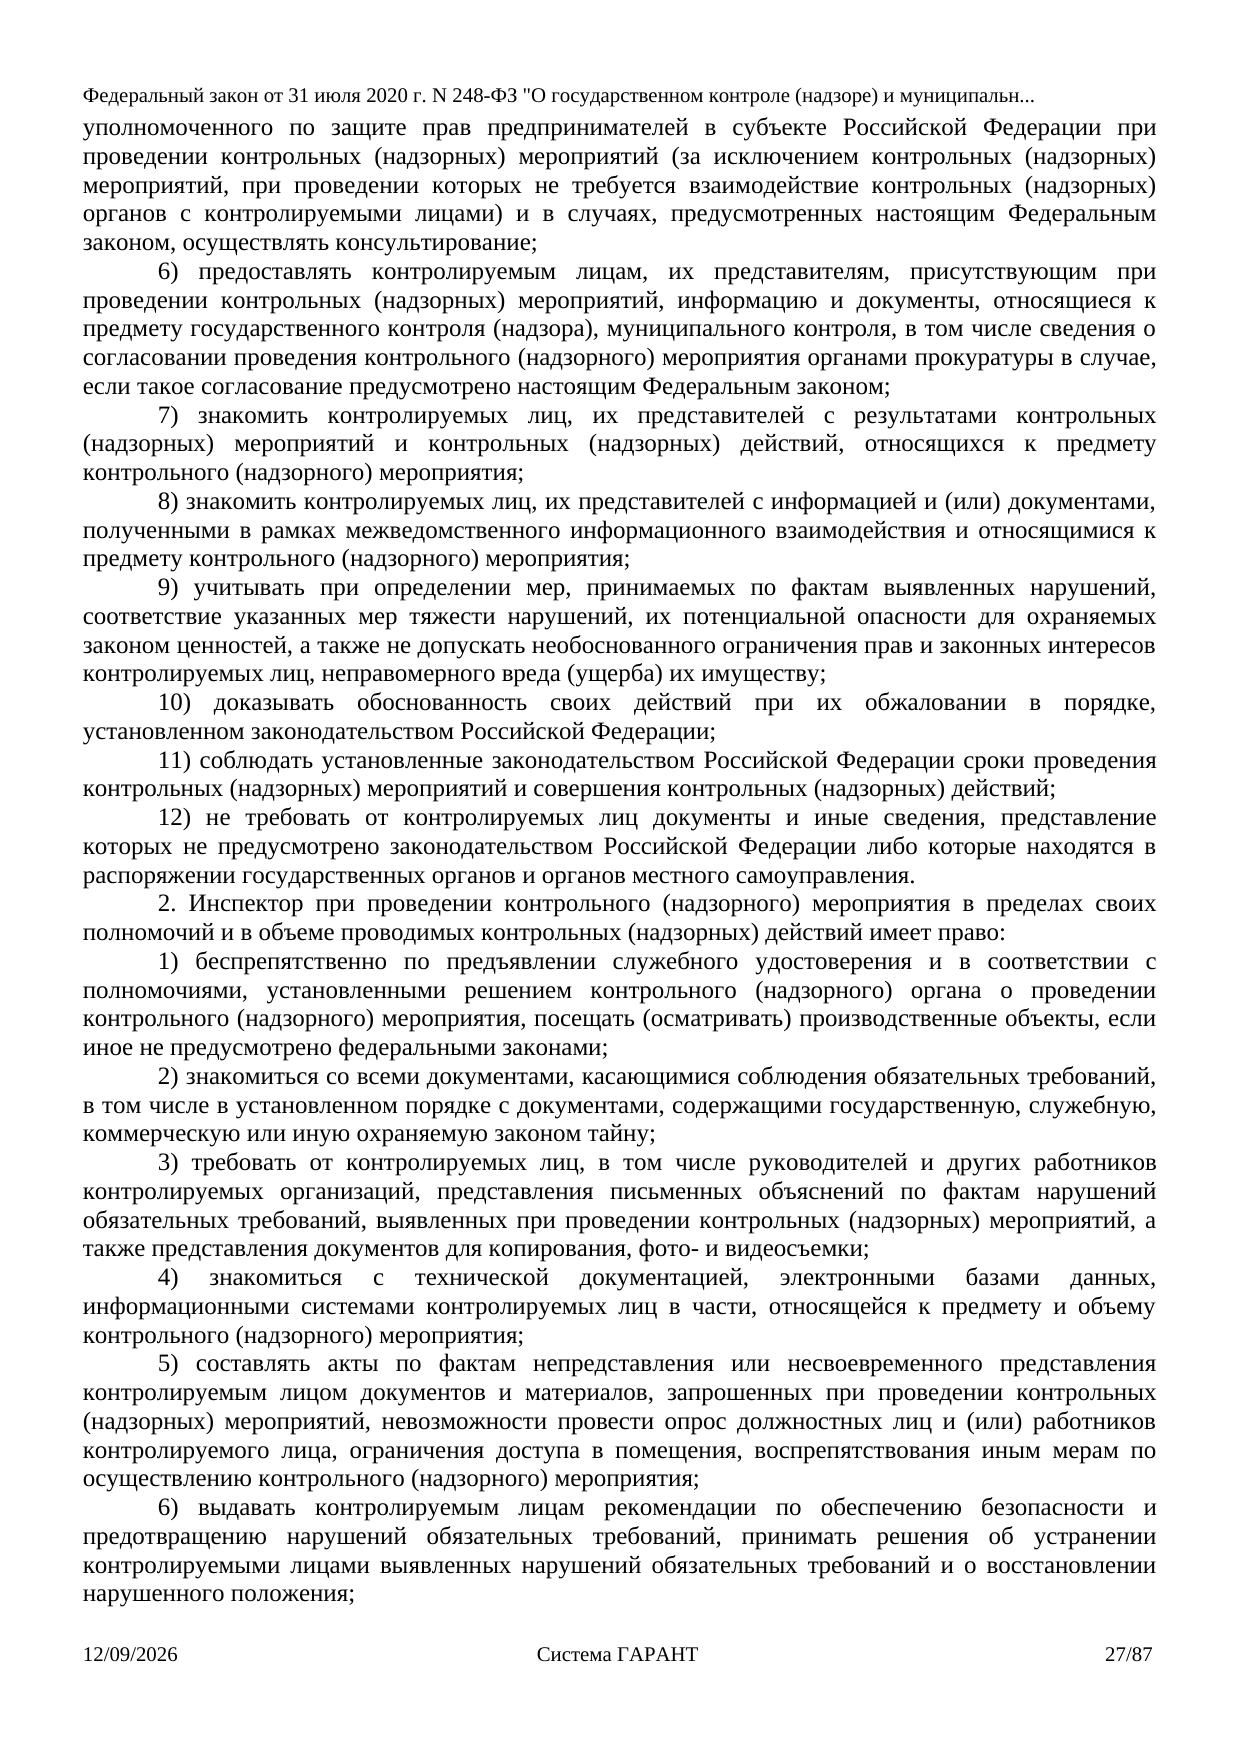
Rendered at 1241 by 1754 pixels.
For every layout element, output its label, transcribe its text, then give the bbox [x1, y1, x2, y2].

text 8) знакомить контролируемых лиц, их представителей с информацией и (или) документами, полученными в рамках межведомственного информационного взаимодействия и относящимися к предмету контрольного (надзорного) мероприятия; [83, 486, 1157, 572]
text 4) знакомиться с технической документацией, электронными базами данных, информационными системами контролируемых лиц в части, относящейся к предмету и объему контрольного (надзорного) мероприятия; [83, 1262, 1157, 1348]
text 11) соблюдать установленные законодательством Российской Федерации сроки проведения контрольных (надзорных) мероприятий и совершения контрольных (надзорных) действий; [83, 745, 1157, 802]
text 6) предоставлять контролируемым лицам, их представителям, присутствующим при проведении контрольных (надзорных) мероприятий, информацию и документы, относящиеся к предмету государственного контроля (надзора), муниципального контроля, в том числе сведения о согласовании проведения контрольного (надзорного) мероприятия органами прокуратуры в случае, если такое согласование предусмотрено настоящим Федеральным законом; [83, 256, 1157, 400]
text 3) требовать от контролируемых лиц, в том числе руководителей и других работников контролируемых организаций, представления письменных объяснений по фактам нарушений обязательных требований, выявленных при проведении контрольных (надзорных) мероприятий, а также представления документов для копирования, фото- и видеосъемки; [83, 1147, 1157, 1262]
text уполномоченного по защите прав предпринимателей в субъекте Российской Федерации при проведении контрольных (надзорных) мероприятий (за исключением контрольных (надзорных) мероприятий, при проведении которых не требуется взаимодействие контрольных (надзорных) органов с контролируемыми лицами) и в случаях, предусмотренных настоящим Федеральным законом, осуществлять консультирование; [83, 112, 1157, 256]
text 6) выдавать контролируемым лицам рекомендации по обеспечению безопасности и предотвращению нарушений обязательных требований, принимать решения об устранении контролируемыми лицами выявленных нарушений обязательных требований и о восстановлении нарушенного положения; [83, 1492, 1157, 1607]
text 1) беспрепятственно по предъявлении служебного удостоверения и в соответствии с полномочиями, установленными решением контрольного (надзорного) органа о проведении контрольного (надзорного) мероприятия, посещать (осматривать) производственные объекты, если иное не предусмотрено федеральными законами; [83, 946, 1157, 1061]
text 2. Инспектор при проведении контрольного (надзорного) мероприятия в пределах своих полномочий и в объеме проводимых контрольных (надзорных) действий имеет право: [83, 888, 1157, 946]
text 5) составлять акты по фактам непредставления или несвоевременного представления контролируемым лицом документов и материалов, запрошенных при проведении контрольных (надзорных) мероприятий, невозможности провести опрос должностных лиц и (или) работников контролируемого лица, ограничения доступа в помещения, воспрепятствования иным мерам по осуществлению контрольного (надзорного) мероприятия; [83, 1348, 1157, 1492]
text 9) учитывать при определении мер, принимаемых по фактам выявленных нарушений, соответствие указанных мер тяжести нарушений, их потенциальной опасности для охраняемых законом ценностей, а также не допускать необоснованного ограничения прав и законных интересов контролируемых лиц, неправомерного вреда (ущерба) их имуществу; [83, 572, 1157, 687]
text 7) знакомить контролируемых лиц, их представителей с результатами контрольных (надзорных) мероприятий и контрольных (надзорных) действий, относящихся к предмету контрольного (надзорного) мероприятия; [83, 400, 1157, 486]
text 12) не требовать от контролируемых лиц документы и иные сведения, представление которых не предусмотрено законодательством Российской Федерации либо которые находятся в распоряжении государственных органов и органов местного самоуправления. [83, 802, 1157, 888]
text 10) доказывать обоснованность своих действий при их обжаловании в порядке, установленном законодательством Российской Федерации; [83, 687, 1157, 745]
text 2) знакомиться со всеми документами, касающимися соблюдения обязательных требований, в том числе в установленном порядке с документами, содержащими государственную, служебную, коммерческую или иную охраняемую законом тайну; [83, 1061, 1157, 1147]
